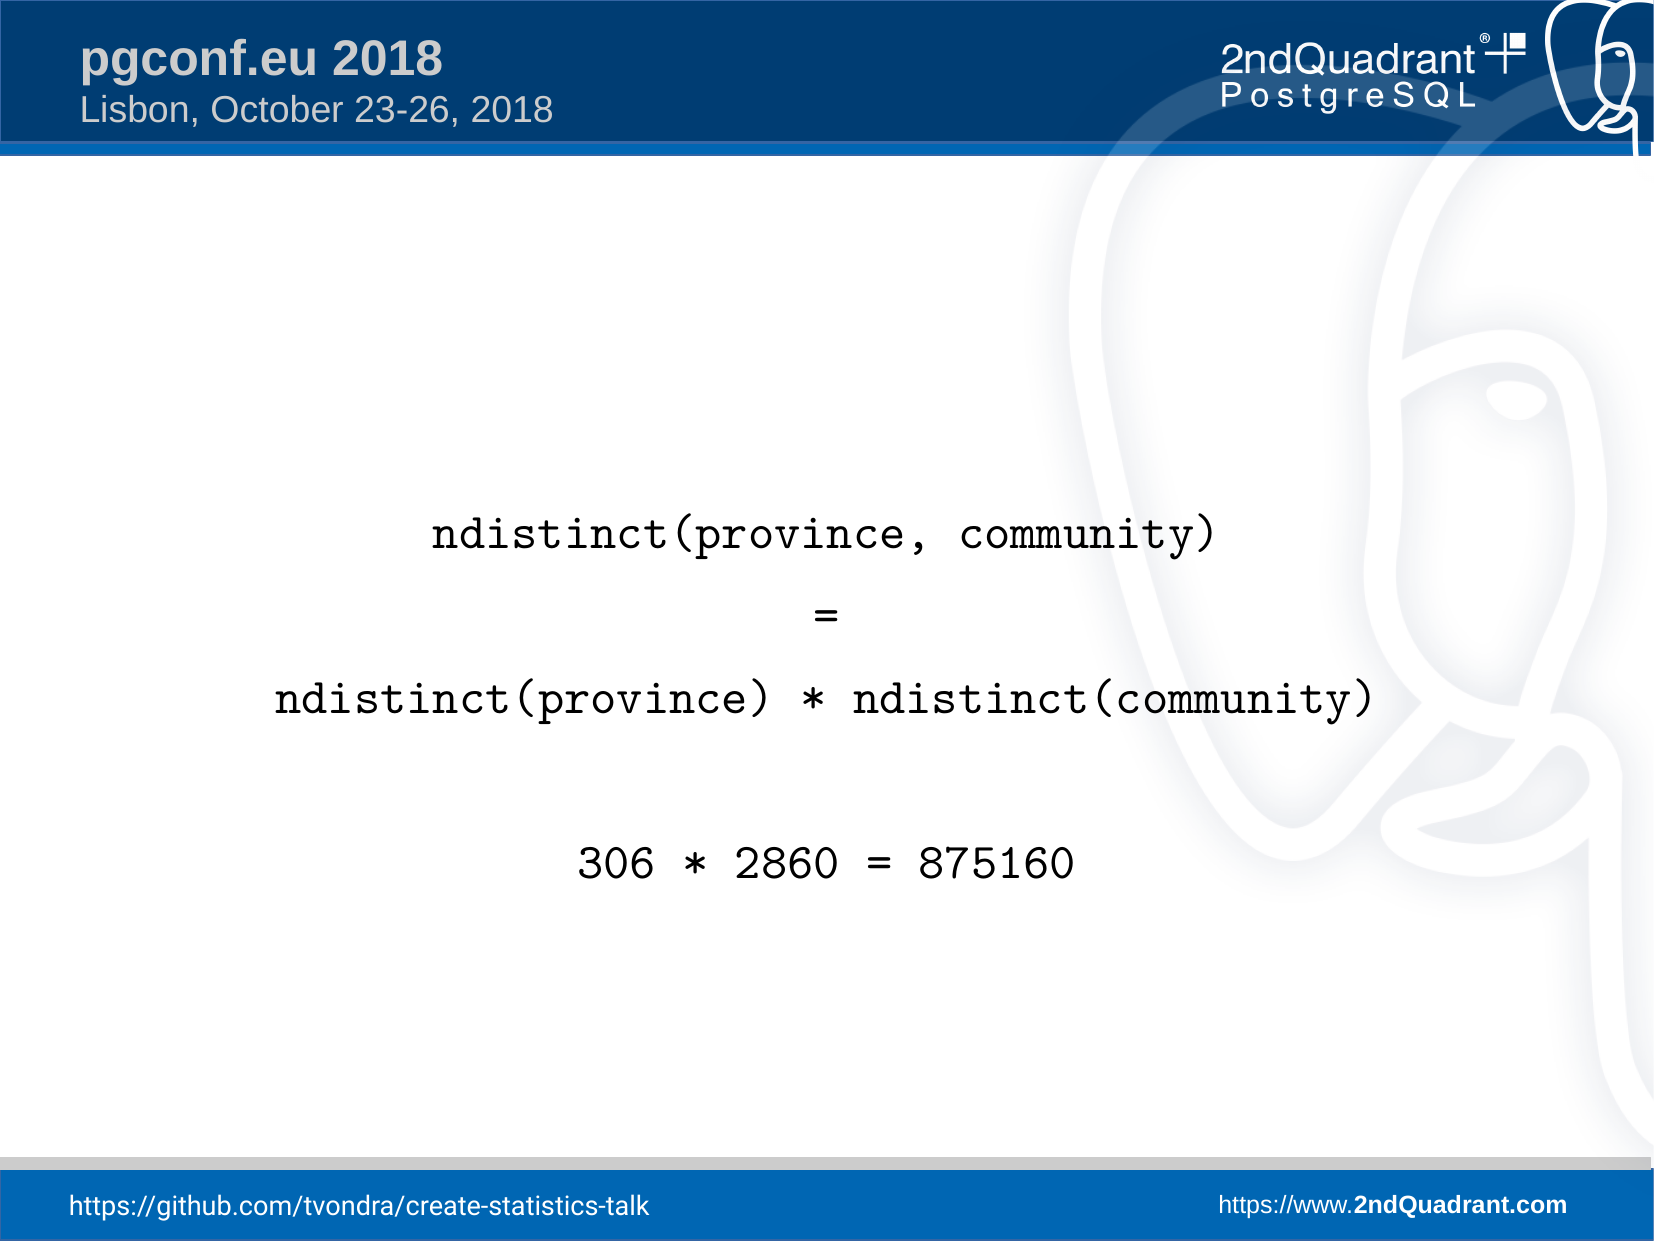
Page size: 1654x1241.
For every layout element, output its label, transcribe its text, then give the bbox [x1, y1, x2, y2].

picture [632, 0, 1654, 1241]
subtitle ndistinct(province, community) = ndistinct(province) * ndistinct(community) 306 * 2860 = 875160 [82, 255, 1571, 1128]
